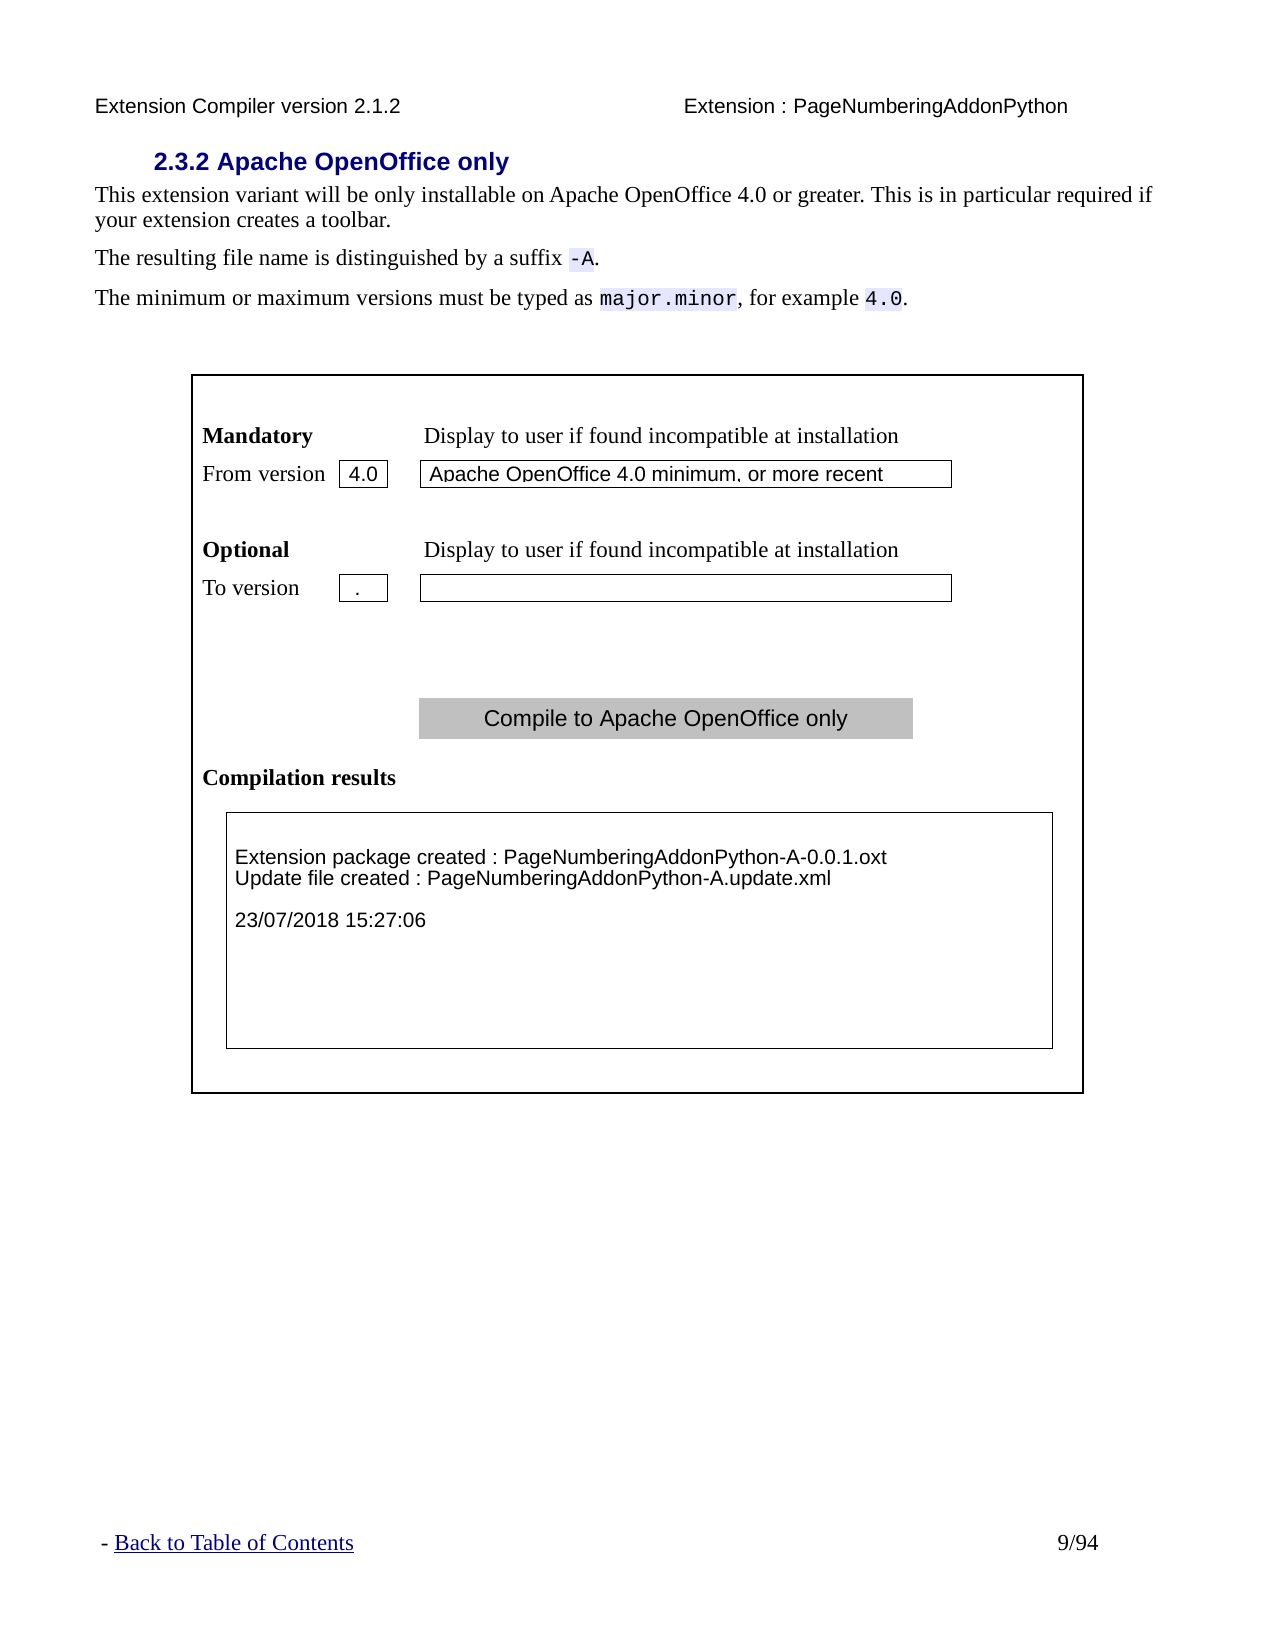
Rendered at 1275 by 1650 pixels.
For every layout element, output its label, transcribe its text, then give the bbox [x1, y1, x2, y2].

text [388, 575, 420, 600]
text The minimum or maximum versions must be typed as major.minor, for example 4.0. [94, 284, 1181, 311]
text The resulting file name is distinguished by a suffix -A. [94, 245, 1181, 272]
text To version [202, 575, 339, 600]
text [952, 461, 1073, 486]
text From version [202, 461, 339, 486]
text Optional Display to user if found incompatible at installation [202, 537, 1073, 562]
text Compilation results [202, 765, 1073, 791]
text [388, 461, 420, 486]
text Mandatory Display to user if found incompatible at installation [202, 423, 1073, 448]
text This extension variant will be only installable on Apache OpenOffice 4.0 or greater. This is in particular required if your extension creates a toolbar. [94, 181, 1181, 232]
text [952, 575, 1073, 600]
subtitle Apache OpenOffice only [153, 147, 1181, 176]
